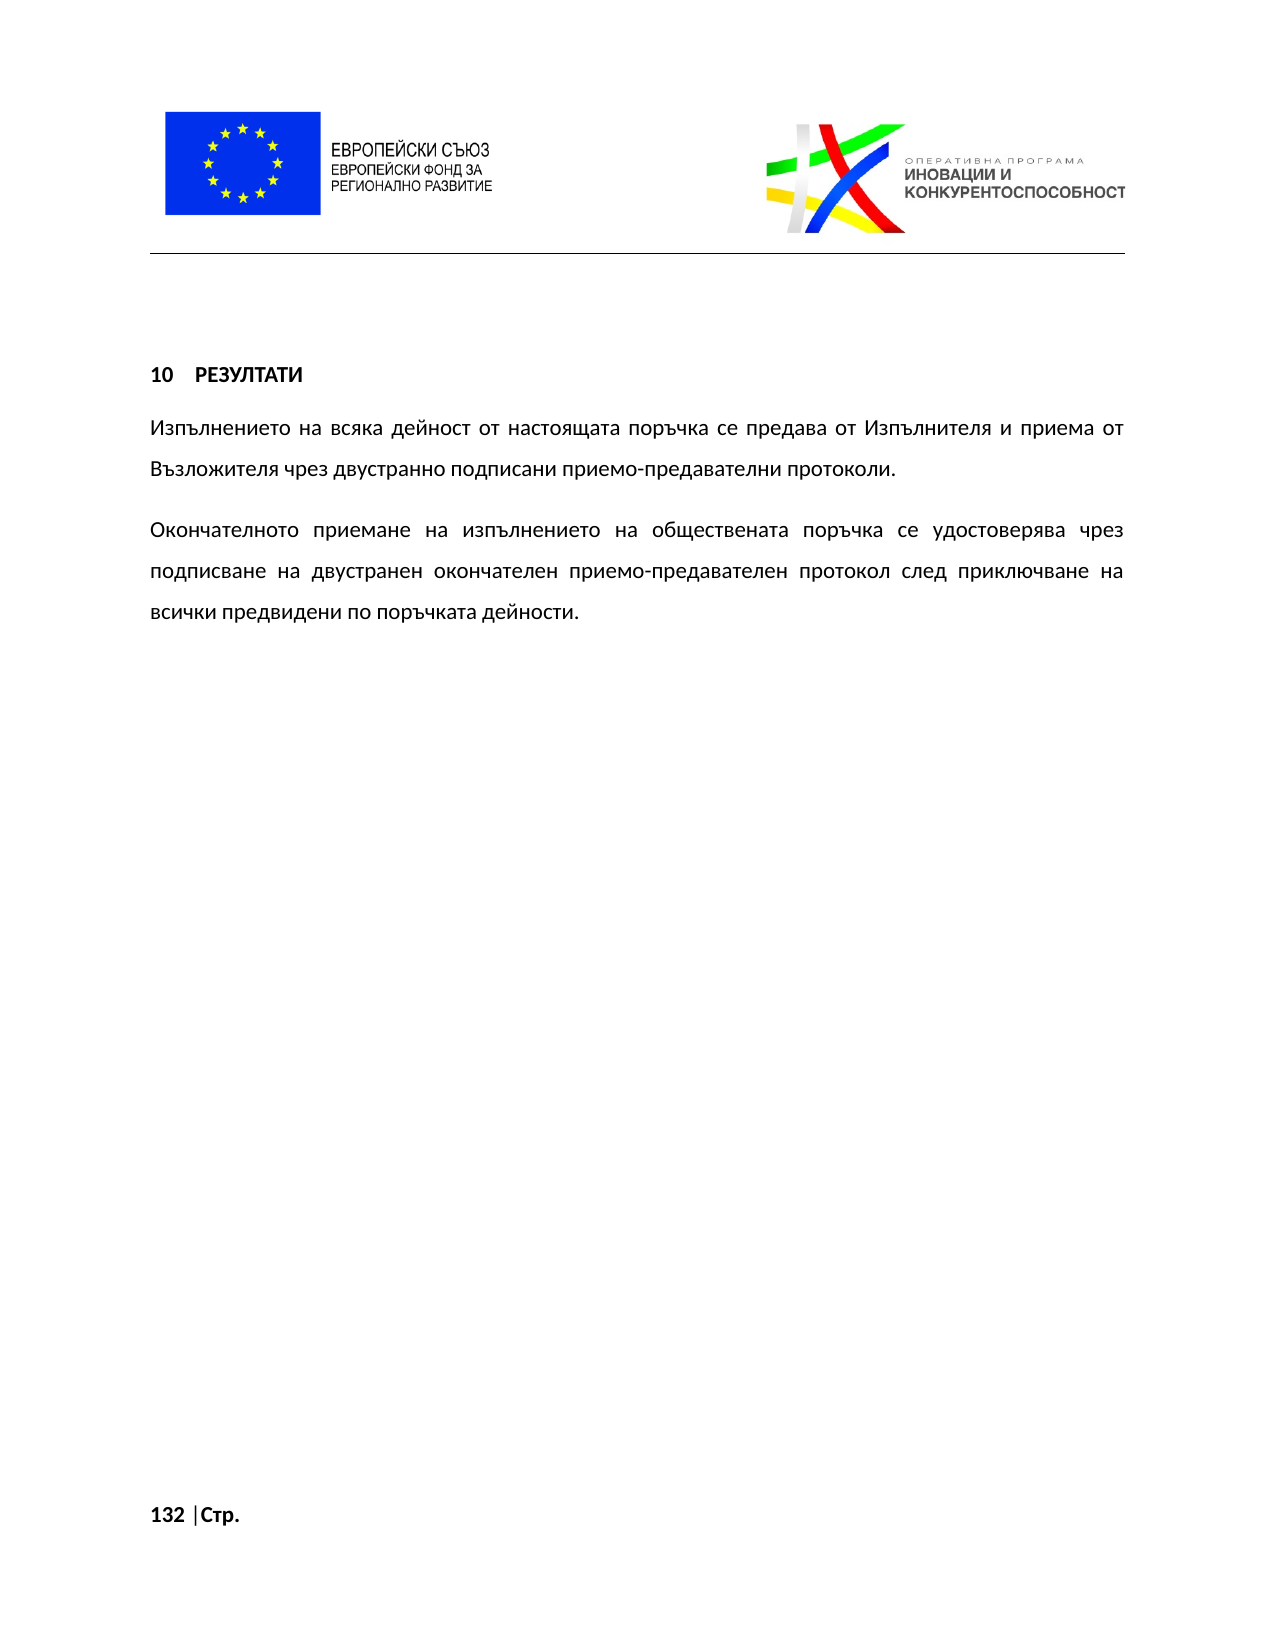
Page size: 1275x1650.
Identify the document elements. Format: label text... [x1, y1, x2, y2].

subtitle РЕЗУЛТАТИ [150, 360, 1125, 388]
text Изпълнението на всяка дейност от настоящата поръчка се предава от Изпълнителя и приема от Възложителя чрез двустранно подписани приемо-предавателни протоколи. [150, 413, 1125, 489]
text Окончателното приемане на изпълнението на обществената поръчка се удостоверява чрез подписване на двустранен окончателен приемо-предавателен протокол след приключване на всички предвидени по поръчката дейности. [150, 516, 1125, 633]
